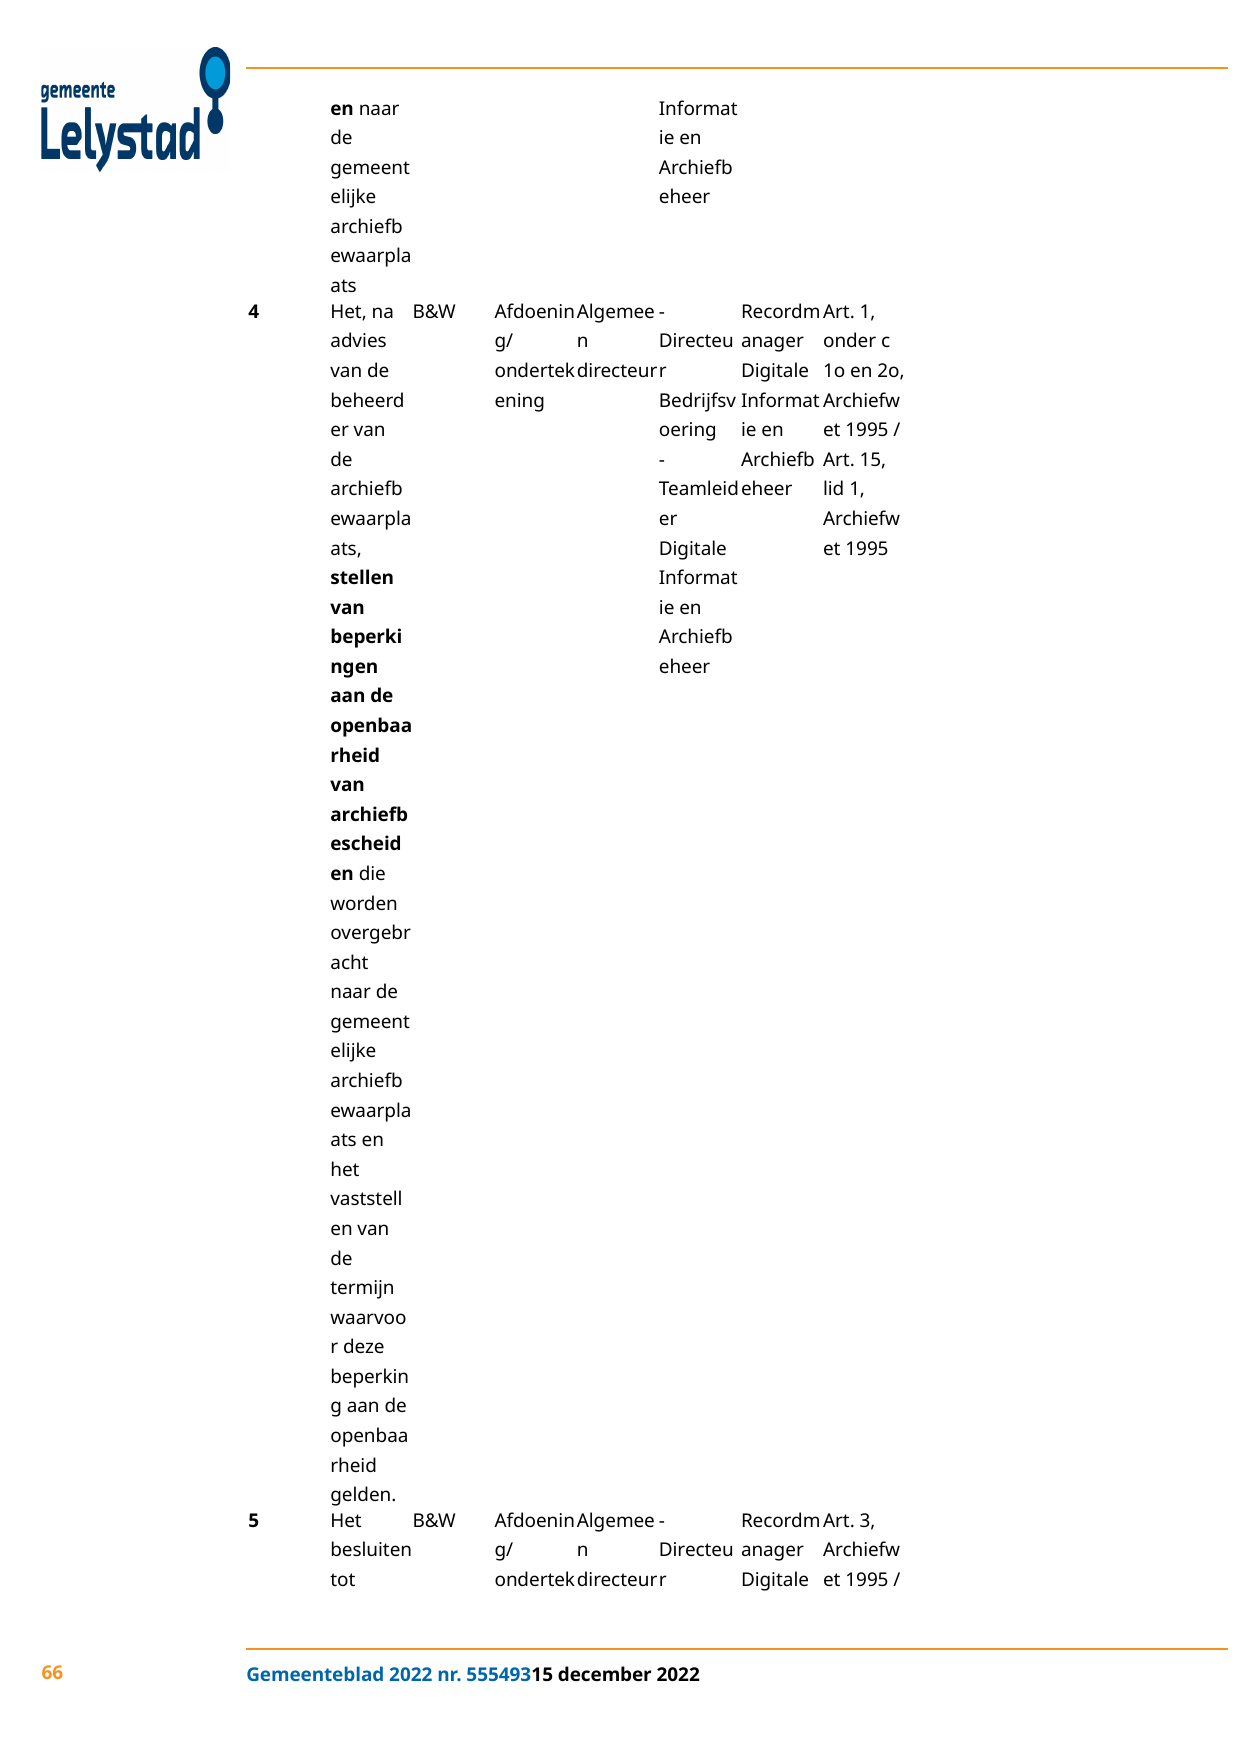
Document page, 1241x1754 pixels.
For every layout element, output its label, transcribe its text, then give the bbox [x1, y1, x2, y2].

table_cell B&W [412, 1507, 494, 1592]
picture [41, 47, 231, 172]
table_cell [987, 95, 1069, 298]
table_cell [905, 298, 987, 1507]
table_cell Algemeen directeur [577, 298, 659, 1507]
table_cell Afdoening/ondertekening [494, 298, 577, 1507]
table_cell Art. 3, Archiefwet 1995 / [823, 1507, 905, 1592]
table_cell [905, 1507, 987, 1592]
table_cell Recordmanager Digitale [741, 1507, 823, 1592]
table_cell B&W [412, 298, 494, 1507]
table_cell 5 [248, 1507, 330, 1592]
table_cell Het, na advies van de beheerder van de archiefbewaarplaats, stellen van beperkingen aan de openbaarheid van archiefbescheiden die worden overgebracht naar de gemeentelijke archiefbewaarplaats en het vaststellen van de termijn waarvoor deze beperking aan de openbaarheid gelden. [330, 298, 412, 1507]
table_cell en naar de gemeentelijke archiefbewaarplaats [330, 95, 412, 298]
table_cell [248, 95, 330, 298]
table_cell [1069, 298, 1152, 1507]
table_cell -Directeur Bedrijfsvoering -Teamleider Digitale Informatie en Archiefbeheer [659, 298, 741, 1507]
table_cell 4 [248, 298, 330, 1507]
table_cell [741, 95, 823, 298]
table_cell Het besluiten tot [330, 1507, 412, 1592]
table_cell Algemeen directeur [577, 1507, 659, 1592]
table_cell Afdoening/ondertek [494, 1507, 577, 1592]
table_cell [905, 95, 987, 298]
table_cell [987, 298, 1069, 1507]
table_cell [987, 1507, 1069, 1592]
table_cell Recordmanager Digitale Informatie en Archiefbeheer [741, 298, 823, 1507]
table_cell [412, 95, 494, 298]
table_cell [577, 95, 659, 298]
table_cell [494, 95, 577, 298]
table_cell Art. 1, onder c 1o en 2o, Archiefwet 1995 / Art. 15, lid 1, Archiefwet 1995 [823, 298, 905, 1507]
table_cell [1069, 95, 1152, 298]
table_cell Informatie en Archiefbeheer [659, 95, 741, 298]
table_cell [1069, 1507, 1152, 1592]
table_cell [823, 95, 905, 298]
table_cell -Directeur [659, 1507, 741, 1592]
